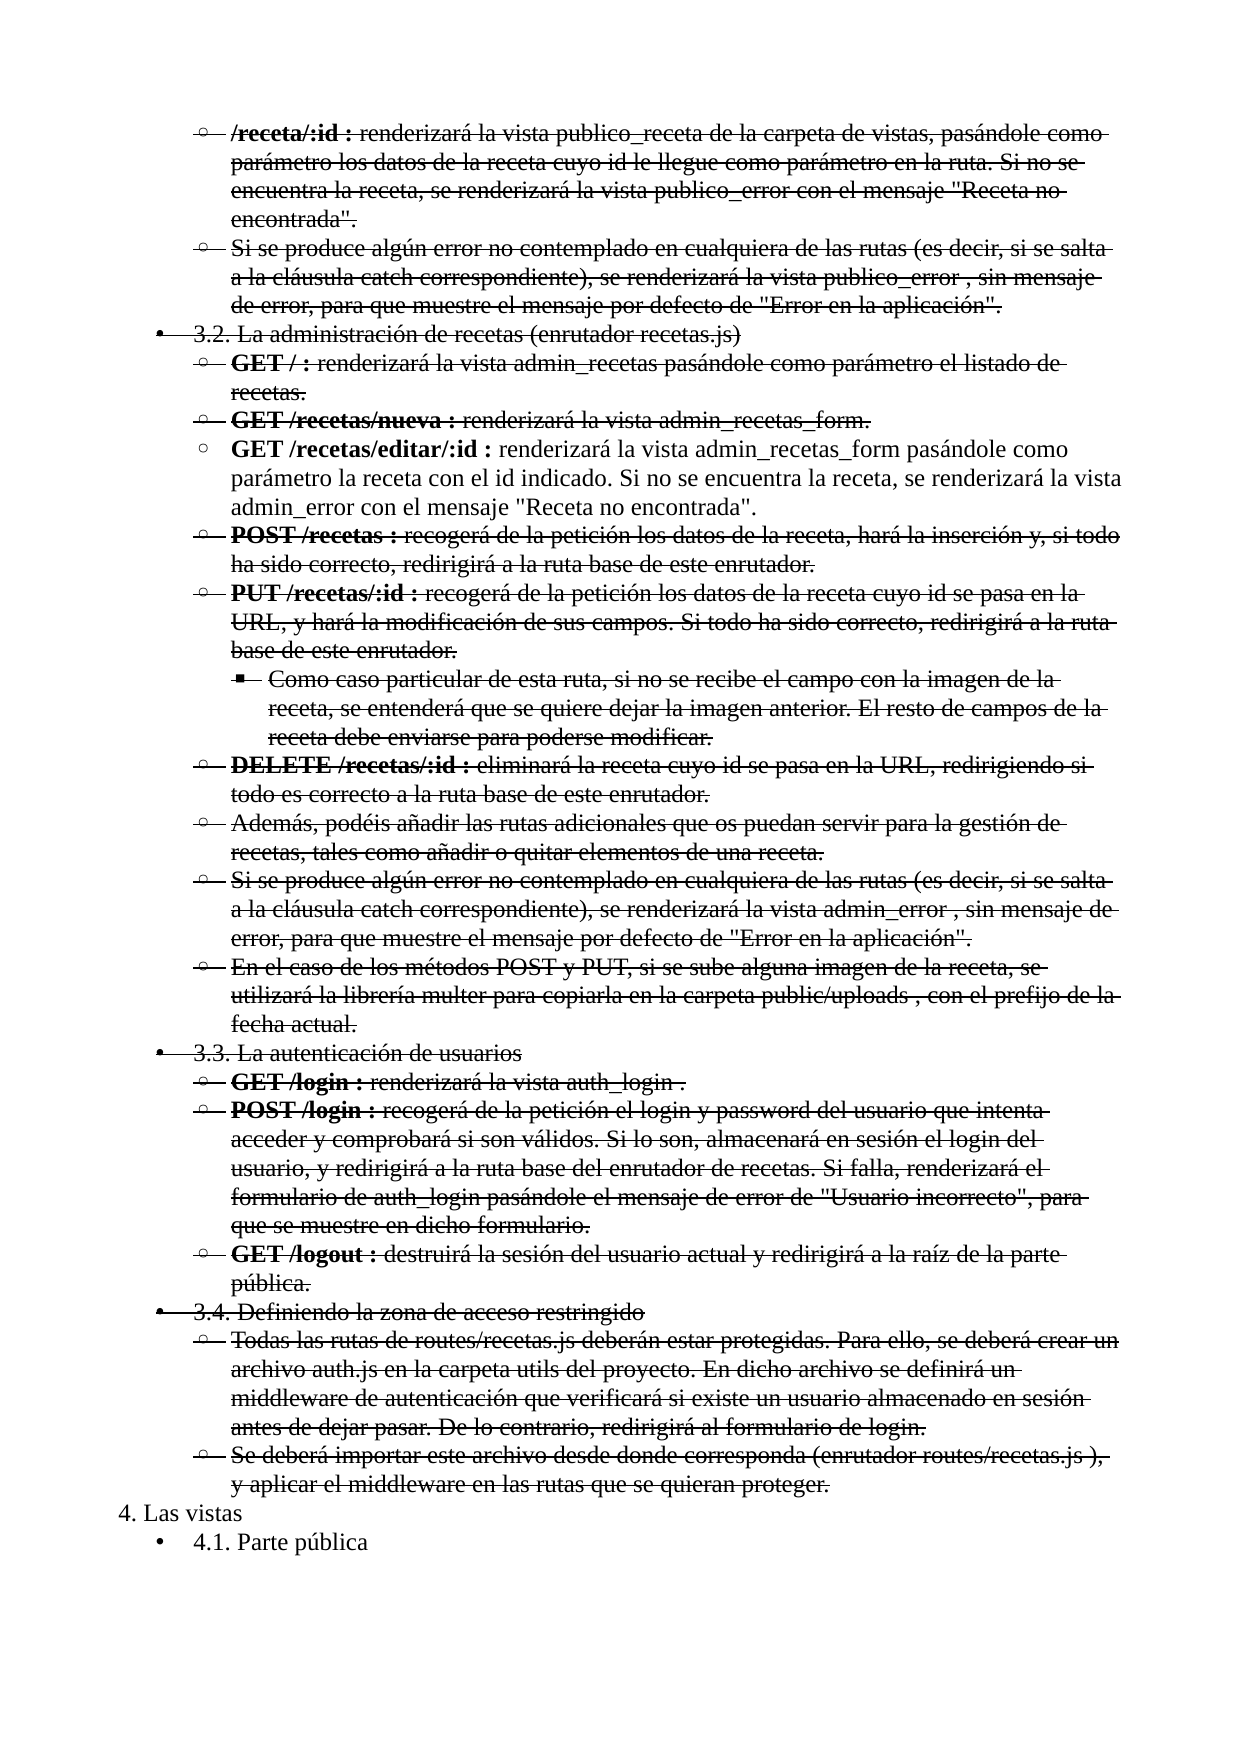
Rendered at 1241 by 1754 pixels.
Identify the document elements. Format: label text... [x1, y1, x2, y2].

list /receta/:id : renderizará la vista publico_receta de la carpeta de vistas, pasándole como parámetro los datos de la receta cuyo id le llegue como parámetro en la ruta. Si no se encuentra la receta, se renderizará la vista publico_error con el mensaje "Receta no encontrada". [193, 118, 1122, 233]
text 4. Las vistas [118, 1498, 1122, 1527]
list 3.4. Definiendo la zona de acceso restringido [156, 1297, 1122, 1326]
list Si se produce algún error no contemplado en cualquiera de las rutas (es decir, si se salta a la cláusula catch correspondiente), se renderizará la vista admin_error , sin mensaje de error, para que muestre el mensaje por defecto de "Error en la aplicación". [193, 866, 1122, 952]
list 3.3. La autenticación de usuarios [156, 1038, 1122, 1067]
list Si se produce algún error no contemplado en cualquiera de las rutas (es decir, si se salta a la cláusula catch correspondiente), se renderizará la vista publico_error , sin mensaje de error, para que muestre el mensaje por defecto de "Error en la aplicación". [193, 233, 1122, 319]
list 3.2. La administración de recetas (enrutador recetas.js) [156, 319, 1122, 348]
list POST /recetas : recogerá de la petición los datos de la receta, hará la inserción y, si todo ha sido correcto, redirigirá a la ruta base de este enrutador. [193, 521, 1122, 578]
list Todas las rutas de routes/recetas.js deberán estar protegidas. Para ello, se deberá crear un archivo auth.js en la carpeta utils del proyecto. En dicho archivo se definirá un middleware de autenticación que verificará si existe un usuario almacenado en sesión antes de dejar pasar. De lo contrario, redirigirá al formulario de login. [193, 1326, 1122, 1441]
list GET / : renderizará la vista admin_recetas pasándole como parámetro el listado de recetas. [193, 348, 1122, 406]
list GET /recetas/nueva : renderizará la vista admin_recetas_form. [193, 406, 1122, 434]
list 4.1. Parte pública [156, 1527, 1122, 1556]
list PUT /recetas/:id : recogerá de la petición los datos de la receta cuyo id se pasa en la URL, y hará la modificación de sus campos. Si todo ha sido correcto, redirigirá a la ruta base de este enrutador. [193, 578, 1122, 664]
list Además, podéis añadir las rutas adicionales que os puedan servir para la gestión de recetas, tales como añadir o quitar elementos de una receta. [193, 808, 1122, 866]
list POST /login : recogerá de la petición el login y password del usuario que intenta acceder y comprobará si son válidos. Si lo son, almacenará en sesión el login del usuario, y redirigirá a la ruta base del enrutador de recetas. Si falla, renderizará el formulario de auth_login pasándole el mensaje de error de "Usuario incorrecto", para que se muestre en dicho formulario. [193, 1096, 1122, 1239]
list GET /logout : destruirá la sesión del usuario actual y redirigirá a la raíz de la parte pública. [193, 1239, 1122, 1297]
list Se deberá importar este archivo desde donde corresponda (enrutador routes/recetas.js ), y aplicar el middleware en las rutas que se quieran proteger. [193, 1441, 1122, 1498]
list Como caso particular de esta ruta, si no se recibe el campo con la imagen de la receta, se entenderá que se quiere dejar la imagen anterior. El resto de campos de la receta debe enviarse para poderse modificar. [231, 664, 1122, 751]
list GET /recetas/editar/:id : renderizará la vista admin_recetas_form pasándole como parámetro la receta con el id indicado. Si no se encuentra la receta, se renderizará la vista admin_error con el mensaje "Receta no encontrada". [193, 434, 1122, 521]
list GET /login : renderizará la vista auth_login . [193, 1067, 1122, 1096]
list DELETE /recetas/:id : eliminará la receta cuyo id se pasa en la URL, redirigiendo si todo es correcto a la ruta base de este enrutador. [193, 751, 1122, 808]
list En el caso de los métodos POST y PUT, si se sube alguna imagen de la receta, se utilizará la librería multer para copiarla en la carpeta public/uploads , con el prefijo de la fecha actual. [193, 952, 1122, 1038]
